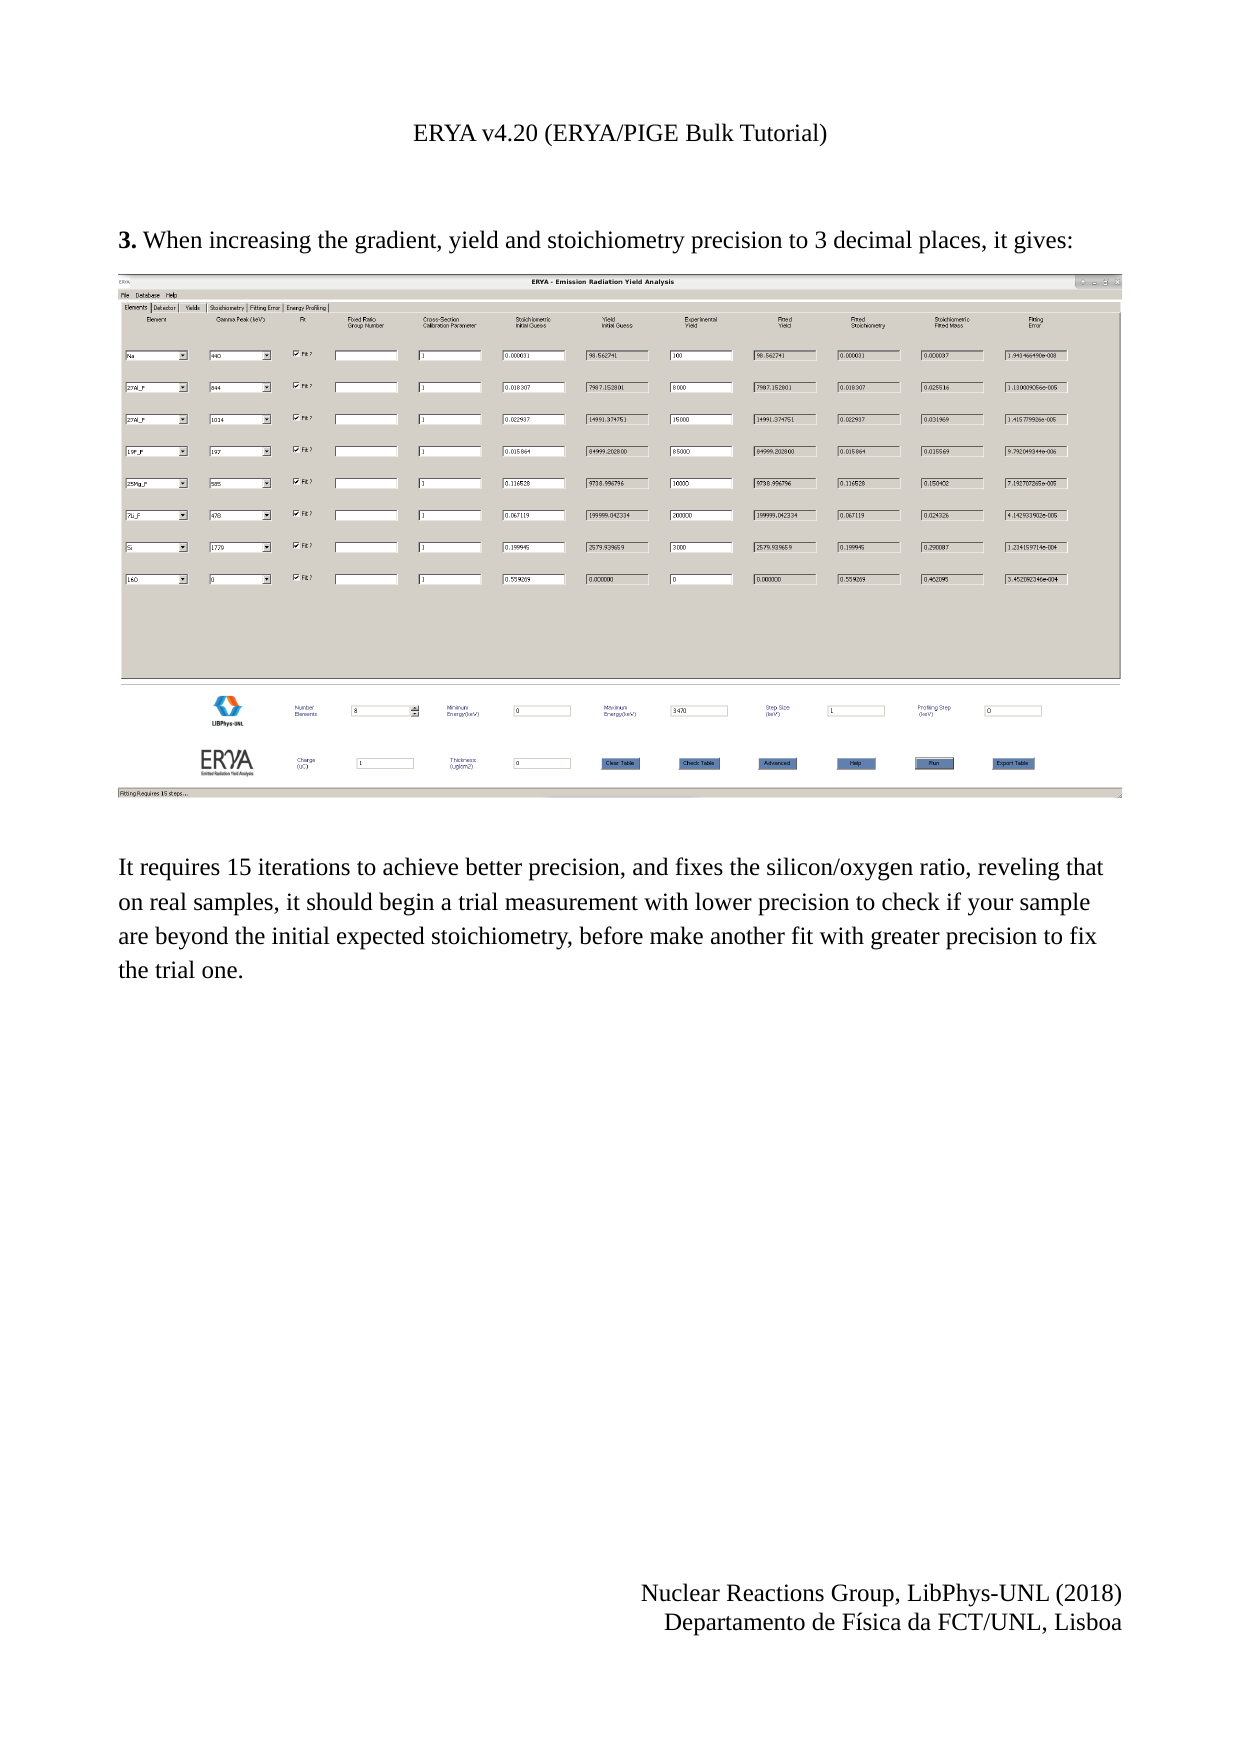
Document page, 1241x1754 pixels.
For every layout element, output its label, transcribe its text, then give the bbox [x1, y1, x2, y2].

text 3. When increasing the gradient, yield and stoichiometry precision to 3 decimal places, it gives: [118, 225, 1122, 254]
picture [118, 274, 1123, 798]
text It requires 15 iterations to achieve better precision, and fixes the silicon/oxygen ratio, reveling that on real samples, it should begin a trial measurement with lower precision to check if your sample are beyond the initial expected stoichiometry, before make another fit with greater precision to fix the trial one. [118, 852, 1122, 984]
